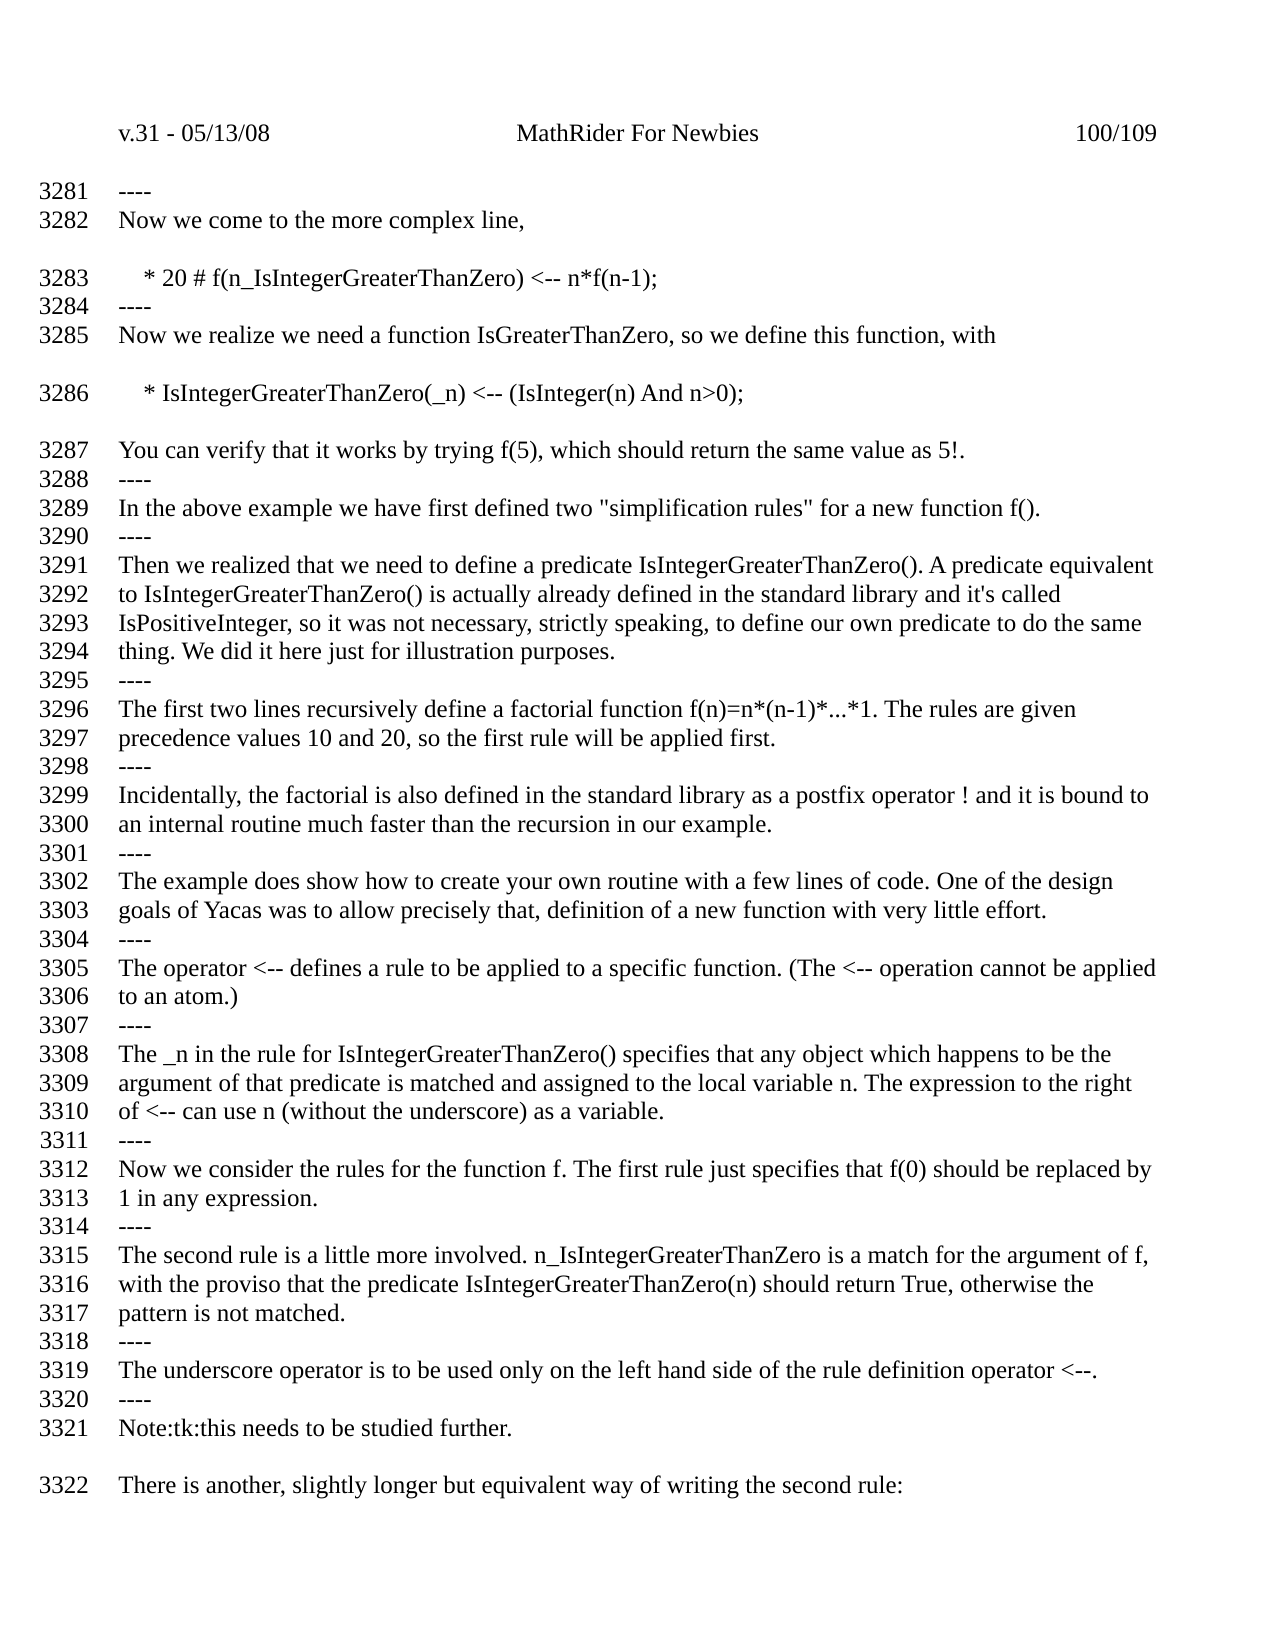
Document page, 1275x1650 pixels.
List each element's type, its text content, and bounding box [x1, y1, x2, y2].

text The first two lines recursively define a factorial function f(n)=n*(n-1)*...*1. The rules are given precedence values 10 and 20, so the first rule will be applied first. [118, 694, 1157, 751]
text Incidentally, the factorial is also defined in the standard library as a postfix operator ! and it is bound to an internal routine much faster than the recursion in our example. [118, 780, 1157, 838]
text ---- [118, 1010, 1157, 1039]
text ---- [118, 521, 1157, 550]
text ---- [118, 1211, 1157, 1240]
text ---- [118, 1125, 1157, 1154]
text Note:tk:this needs to be studied further. [118, 1413, 1157, 1441]
text The second rule is a little more involved. n_IsIntegerGreaterThanZero is a match for the argument of f, with the proviso that the predicate IsIntegerGreaterThanZero(n) should return True, otherwise the pattern is not matched. [118, 1240, 1157, 1326]
text ---- [118, 838, 1157, 866]
text ---- [118, 464, 1157, 493]
text * 20 # f(n_IsIntegerGreaterThanZero) <-- n*f(n-1); [118, 263, 1157, 291]
text The _n in the rule for IsIntegerGreaterThanZero() specifies that any object which happens to be the argument of that predicate is matched and assigned to the local variable n. The expression to the right of <-- can use n (without the underscore) as a variable. [118, 1039, 1157, 1125]
text The operator <-- defines a rule to be applied to a specific function. (The <-- operation cannot be applied to an atom.) [118, 953, 1157, 1010]
text The example does show how to create your own routine with a few lines of code. One of the design goals of Yacas was to allow precisely that, definition of a new function with very little effort. [118, 866, 1157, 924]
text In the above example we have first defined two "simplification rules" for a new function f(). [118, 493, 1157, 521]
text Now we realize we need a function IsGreaterThanZero, so we define this function, with [118, 320, 1157, 349]
text ---- [118, 751, 1157, 780]
text ---- [118, 1326, 1157, 1355]
text You can verify that it works by trying f(5), which should return the same value as 5!. [118, 435, 1157, 464]
text ---- [118, 665, 1157, 694]
text ---- [118, 176, 1157, 205]
text There is another, slightly longer but equivalent way of writing the second rule: [118, 1470, 1157, 1499]
text ---- [118, 291, 1157, 320]
text * IsIntegerGreaterThanZero(_n) <-- (IsInteger(n) And n>0); [118, 378, 1157, 406]
text Then we realized that we need to define a predicate IsIntegerGreaterThanZero(). A predicate equivalent to IsIntegerGreaterThanZero() is actually already defined in the standard library and it's called IsPositiveInteger, so it was not necessary, strictly speaking, to define our own predicate to do the same thing. We did it here just for illustration purposes. [118, 550, 1157, 665]
text ---- [118, 924, 1157, 953]
text Now we come to the more complex line, [118, 205, 1157, 234]
text ---- [118, 1384, 1157, 1413]
text Now we consider the rules for the function f. The first rule just specifies that f(0) should be replaced by 1 in any expression. [118, 1154, 1157, 1211]
text The underscore operator is to be used only on the left hand side of the rule definition operator <--. [118, 1355, 1157, 1384]
